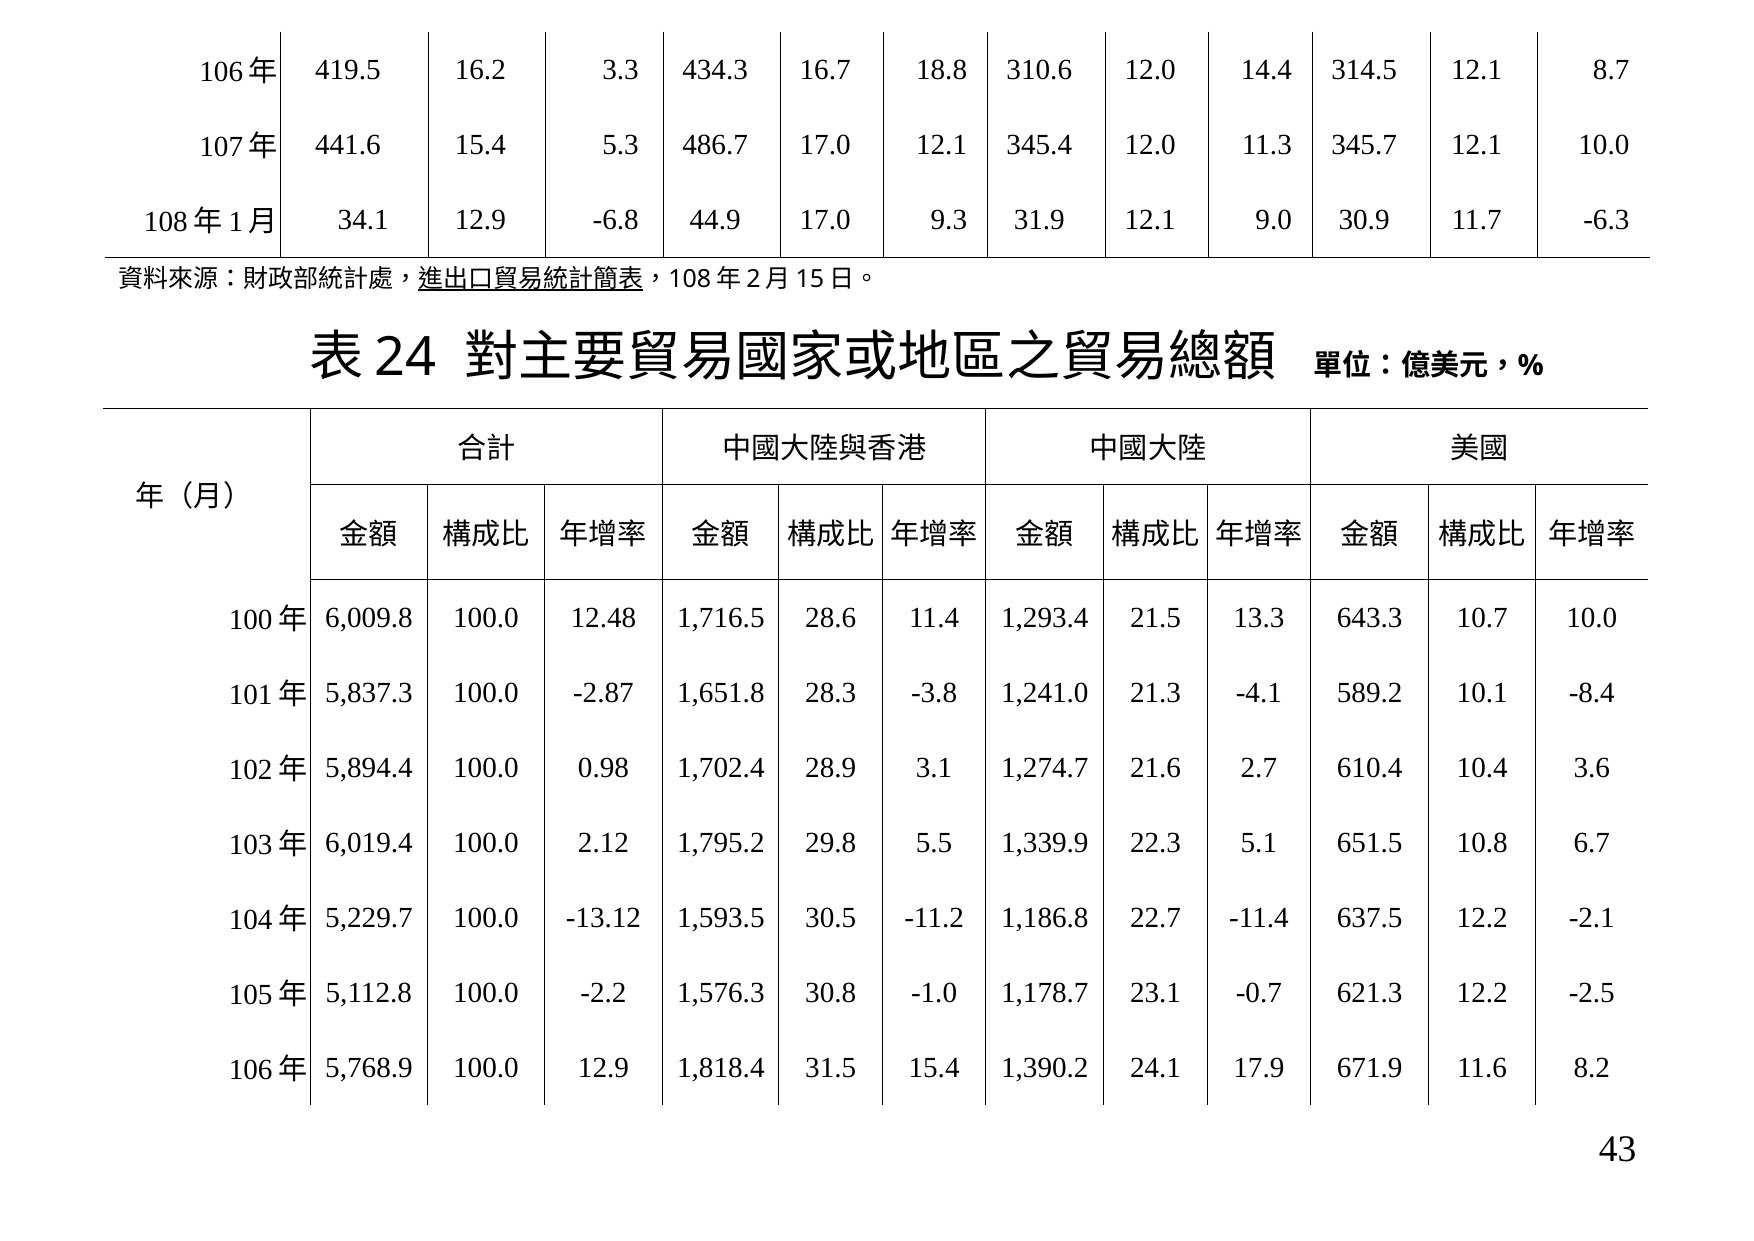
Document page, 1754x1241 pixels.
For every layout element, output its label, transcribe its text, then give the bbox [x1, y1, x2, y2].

table_cell 1,593.5 [663, 880, 778, 954]
table_cell 28.3 [779, 655, 882, 729]
table_cell 16.7 [781, 32, 883, 107]
table_cell 106年 [105, 32, 280, 107]
table_cell 17.9 [1208, 1030, 1310, 1104]
table_cell -13.12 [545, 880, 662, 954]
table_cell 102年 [103, 730, 310, 804]
table_cell 29.8 [779, 805, 882, 879]
table_cell 28.9 [779, 730, 882, 804]
table_cell 651.5 [1311, 805, 1428, 879]
table_cell 3.1 [883, 730, 985, 804]
table_cell 610.4 [1311, 730, 1428, 804]
table_header 中國大陸 [986, 409, 1310, 484]
table_cell 24.1 [1104, 1030, 1207, 1104]
table_cell 15.4 [883, 1030, 985, 1104]
table_cell 31.5 [779, 1030, 882, 1104]
table_cell 金額 [663, 485, 778, 578]
table_cell 12.1 [884, 107, 987, 182]
table_cell 1,651.8 [663, 655, 778, 729]
table_cell 1,293.4 [986, 580, 1103, 654]
table_cell -4.1 [1208, 655, 1310, 729]
table_cell 10.4 [1429, 730, 1535, 804]
table_cell 3.3 [546, 32, 663, 107]
table_cell -8.4 [1536, 655, 1648, 729]
table_cell 100.0 [428, 730, 544, 804]
table_cell 643.3 [1311, 580, 1428, 654]
table_cell 9.3 [884, 182, 987, 257]
table_cell 12.0 [1106, 107, 1208, 182]
table_header 年（月） [103, 409, 310, 578]
table_cell 100.0 [428, 880, 544, 954]
table_cell 金額 [311, 485, 427, 578]
table_cell 構成比 [1104, 485, 1207, 578]
table_cell 314.5 [1313, 32, 1430, 107]
table_cell 2.7 [1208, 730, 1310, 804]
table_cell 年增率 [883, 485, 985, 578]
table_cell 107年 [105, 107, 280, 182]
table_cell 345.7 [1313, 107, 1430, 182]
table_cell 5,768.9 [311, 1030, 427, 1104]
table_cell 年增率 [1536, 485, 1648, 578]
table_cell 15.4 [429, 107, 545, 182]
table_cell 5.3 [546, 107, 663, 182]
table_cell 310.6 [988, 32, 1105, 107]
table_cell 8.2 [1536, 1030, 1648, 1104]
table_cell 1,390.2 [986, 1030, 1103, 1104]
table_cell -6.8 [546, 182, 663, 257]
table_cell 1,576.3 [663, 955, 778, 1029]
table_cell 100.0 [428, 805, 544, 879]
table_cell 12.1 [1431, 107, 1537, 182]
table_cell 5,112.8 [311, 955, 427, 1029]
table_cell 621.3 [1311, 955, 1428, 1029]
table_cell 1,795.2 [663, 805, 778, 879]
table_cell 14.4 [1209, 32, 1312, 107]
table_cell 12.2 [1429, 955, 1535, 1029]
table_cell 44.9 [664, 182, 780, 257]
table_cell 1,818.4 [663, 1030, 778, 1104]
table_cell 18.8 [884, 32, 987, 107]
table_cell 31.9 [988, 182, 1105, 257]
table_header 合計 [311, 409, 662, 484]
table_cell 5,229.7 [311, 880, 427, 954]
table_cell 1,241.0 [986, 655, 1103, 729]
table_cell 12.1 [1106, 182, 1208, 257]
table_cell 100.0 [428, 580, 544, 654]
table_cell 5.1 [1208, 805, 1310, 879]
table_header 美國 [1311, 409, 1648, 484]
table_cell 17.0 [781, 182, 883, 257]
table_cell 100年 [103, 579, 310, 654]
table_cell 構成比 [428, 485, 544, 578]
table_cell 5,894.4 [311, 730, 427, 804]
table_cell 11.6 [1429, 1030, 1535, 1104]
table_cell 13.3 [1208, 580, 1310, 654]
table_cell 10.1 [1429, 655, 1535, 729]
table_cell -2.1 [1536, 880, 1648, 954]
table_cell 5,837.3 [311, 655, 427, 729]
table_cell 金額 [986, 485, 1103, 578]
subtitle 表24 對主要貿易國家或地區之貿易總額 單位：億美元，% [118, 295, 1636, 408]
table_cell 637.5 [1311, 880, 1428, 954]
table_cell 101年 [103, 655, 310, 729]
table_cell 106年 [103, 1030, 310, 1104]
table_cell 8.7 [1538, 32, 1649, 107]
table_cell 構成比 [1429, 485, 1535, 578]
table_cell 103年 [103, 805, 310, 879]
table_cell -11.4 [1208, 880, 1310, 954]
table_cell 0.98 [545, 730, 662, 804]
table_cell 22.7 [1104, 880, 1207, 954]
table_cell 11.3 [1209, 107, 1312, 182]
table_cell 21.5 [1104, 580, 1207, 654]
table_cell 30.5 [779, 880, 882, 954]
table_cell 1,186.8 [986, 880, 1103, 954]
table_cell 21.6 [1104, 730, 1207, 804]
table_cell 345.4 [988, 107, 1105, 182]
table_cell 1,274.7 [986, 730, 1103, 804]
table_cell -2.2 [545, 955, 662, 1029]
table_cell 12.9 [429, 182, 545, 257]
text 資料來源：財政部統計處，進出口貿易統計簡表，108年2月15日。 [118, 258, 1636, 295]
table_cell -2.87 [545, 655, 662, 729]
table_cell 16.2 [429, 32, 545, 107]
table_cell -6.3 [1538, 182, 1649, 257]
table_cell 21.3 [1104, 655, 1207, 729]
table_cell 34.1 [281, 182, 428, 257]
table_cell 28.6 [779, 580, 882, 654]
table_cell 589.2 [1311, 655, 1428, 729]
table_cell -2.5 [1536, 955, 1648, 1029]
table_cell 419.5 [281, 32, 428, 107]
table_cell 22.3 [1104, 805, 1207, 879]
table_cell 12.0 [1106, 32, 1208, 107]
table_cell 12.48 [545, 580, 662, 654]
table_cell 3.6 [1536, 730, 1648, 804]
table_cell 105年 [103, 955, 310, 1029]
table_cell 9.0 [1209, 182, 1312, 257]
table_cell 6.7 [1536, 805, 1648, 879]
table_cell -1.0 [883, 955, 985, 1029]
table_cell 30.9 [1313, 182, 1430, 257]
table_cell 11.4 [883, 580, 985, 654]
table_cell 12.9 [545, 1030, 662, 1104]
table_cell 1,702.4 [663, 730, 778, 804]
table_cell 12.2 [1429, 880, 1535, 954]
table_cell 金額 [1311, 485, 1428, 578]
table_cell 30.8 [779, 955, 882, 1029]
table_cell 12.1 [1431, 32, 1537, 107]
table_cell 11.7 [1431, 182, 1537, 257]
table_cell 100.0 [428, 655, 544, 729]
table_cell 108年1月 [105, 182, 280, 257]
table_cell -11.2 [883, 880, 985, 954]
table_cell 1,716.5 [663, 580, 778, 654]
table_cell 104年 [103, 880, 310, 954]
table_cell 年增率 [545, 485, 662, 578]
table_cell 671.9 [1311, 1030, 1428, 1104]
table_cell 17.0 [781, 107, 883, 182]
table_cell -3.8 [883, 655, 985, 729]
table_cell 10.0 [1538, 107, 1649, 182]
table_cell 441.6 [281, 107, 428, 182]
table_header 中國大陸與香港 [663, 409, 985, 484]
table_cell 100.0 [428, 955, 544, 1029]
table_cell 6,019.4 [311, 805, 427, 879]
table_cell 10.7 [1429, 580, 1535, 654]
table_cell -0.7 [1208, 955, 1310, 1029]
table_cell 23.1 [1104, 955, 1207, 1029]
table_cell 10.0 [1536, 580, 1648, 654]
table_cell 5.5 [883, 805, 985, 879]
table_cell 構成比 [779, 485, 882, 578]
table_cell 486.7 [664, 107, 780, 182]
table_cell 6,009.8 [311, 580, 427, 654]
table_cell 10.8 [1429, 805, 1535, 879]
table_cell 1,339.9 [986, 805, 1103, 879]
table_cell 434.3 [664, 32, 780, 107]
table_cell 100.0 [428, 1030, 544, 1104]
table_cell 1,178.7 [986, 955, 1103, 1029]
table_cell 2.12 [545, 805, 662, 879]
table_cell 年增率 [1208, 485, 1310, 578]
